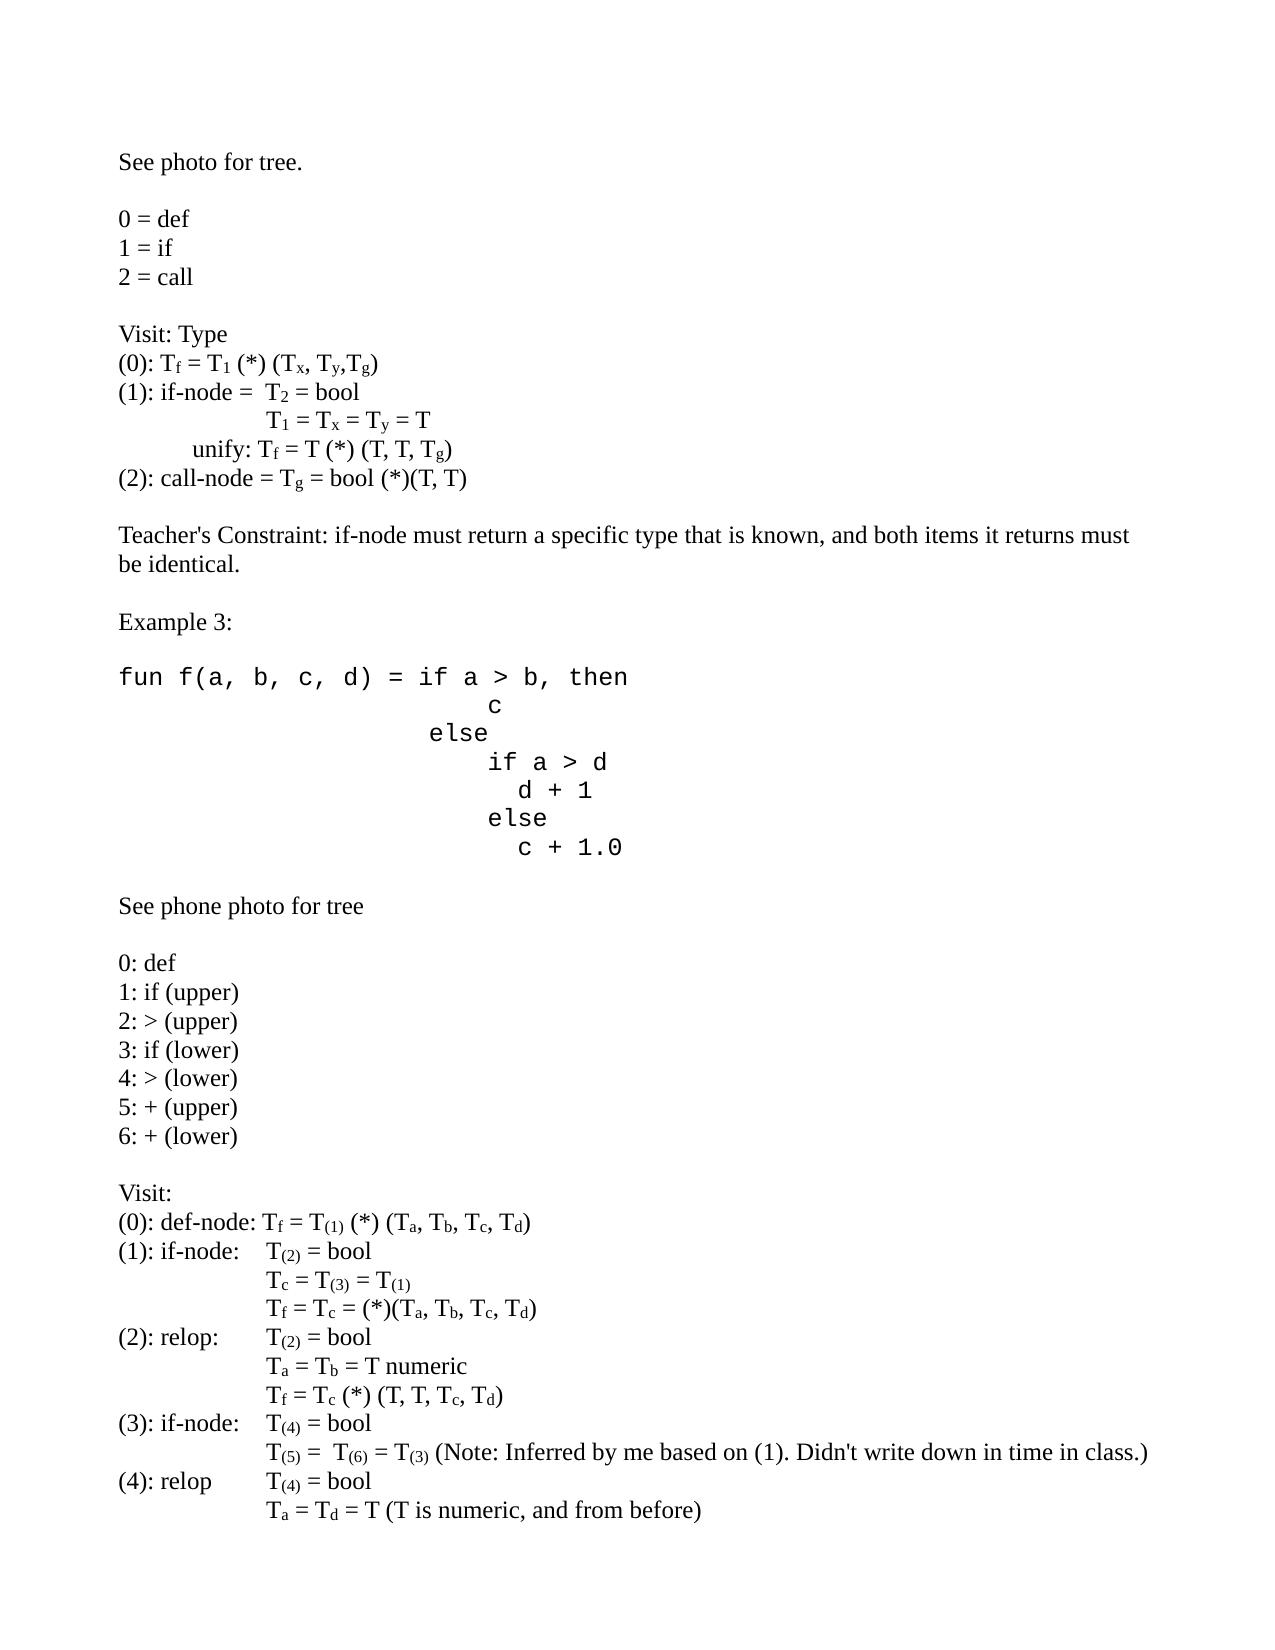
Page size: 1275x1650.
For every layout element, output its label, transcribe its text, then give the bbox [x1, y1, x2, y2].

text See phone photo for tree [118, 891, 1157, 920]
text else [118, 806, 1157, 834]
text Visit: [118, 1178, 1157, 1207]
text fun f(a, b, c, d) = if a > b, then [118, 664, 1157, 693]
text 5: + (upper) [118, 1092, 1157, 1121]
text (1): if-node = T2 = bool T1 = Tx = Ty = T unify: Tf = T (*) (T, T, Tg) [118, 377, 1157, 463]
text 4: > (lower) [118, 1063, 1157, 1092]
text 0: def [118, 948, 1157, 977]
text 6: + (lower) [118, 1121, 1157, 1150]
text Example 3: [118, 607, 1157, 636]
text 0 = def [118, 204, 1157, 233]
text 2 = call [118, 262, 1157, 291]
text (0): Tf = T1 (*) (Tx, Ty,Tg) [118, 348, 1157, 377]
text (0): def-node: Tf = T(1) (*) (Ta, Tb, Tc, Td) [118, 1207, 1157, 1236]
text else [118, 721, 1157, 749]
text 1: if (upper) [118, 977, 1157, 1006]
text (2): call-node = Tg = bool (*)(T, T) [118, 463, 1157, 492]
text Teacher's Constraint: if-node must return a specific type that is known, and both items it returns must be identical. [118, 521, 1157, 578]
text c [118, 693, 1157, 721]
text 2: > (upper) [118, 1006, 1157, 1035]
text See photo for tree. [118, 147, 1157, 176]
text (1): if-node: T(2) = bool [118, 1236, 1157, 1265]
text T(5) = T(6) = T(3) (Note: Inferred by me based on (1). Didn't write down in time in class.) (4): relop T(4) = bool Ta = Td = T (T is numeric, and from before) [118, 1437, 1157, 1523]
text 3: if (lower) [118, 1035, 1157, 1063]
text (3): if-node: T(4) = bool [118, 1408, 1157, 1437]
text Tf = Tc (*) (T, T, Tc, Td) [118, 1380, 1157, 1408]
text 1 = if [118, 233, 1157, 262]
text c + 1.0 [118, 834, 1157, 863]
text d + 1 [118, 778, 1157, 806]
text if a > d [118, 749, 1157, 778]
text (2): relop: T(2) = bool Ta = Tb = T numeric [118, 1322, 1157, 1380]
text Tf = Tc = (*)(Ta, Tb, Tc, Td) [118, 1293, 1157, 1322]
text Visit: Type [118, 319, 1157, 348]
text Tc = T(3) = T(1) [118, 1265, 1157, 1293]
